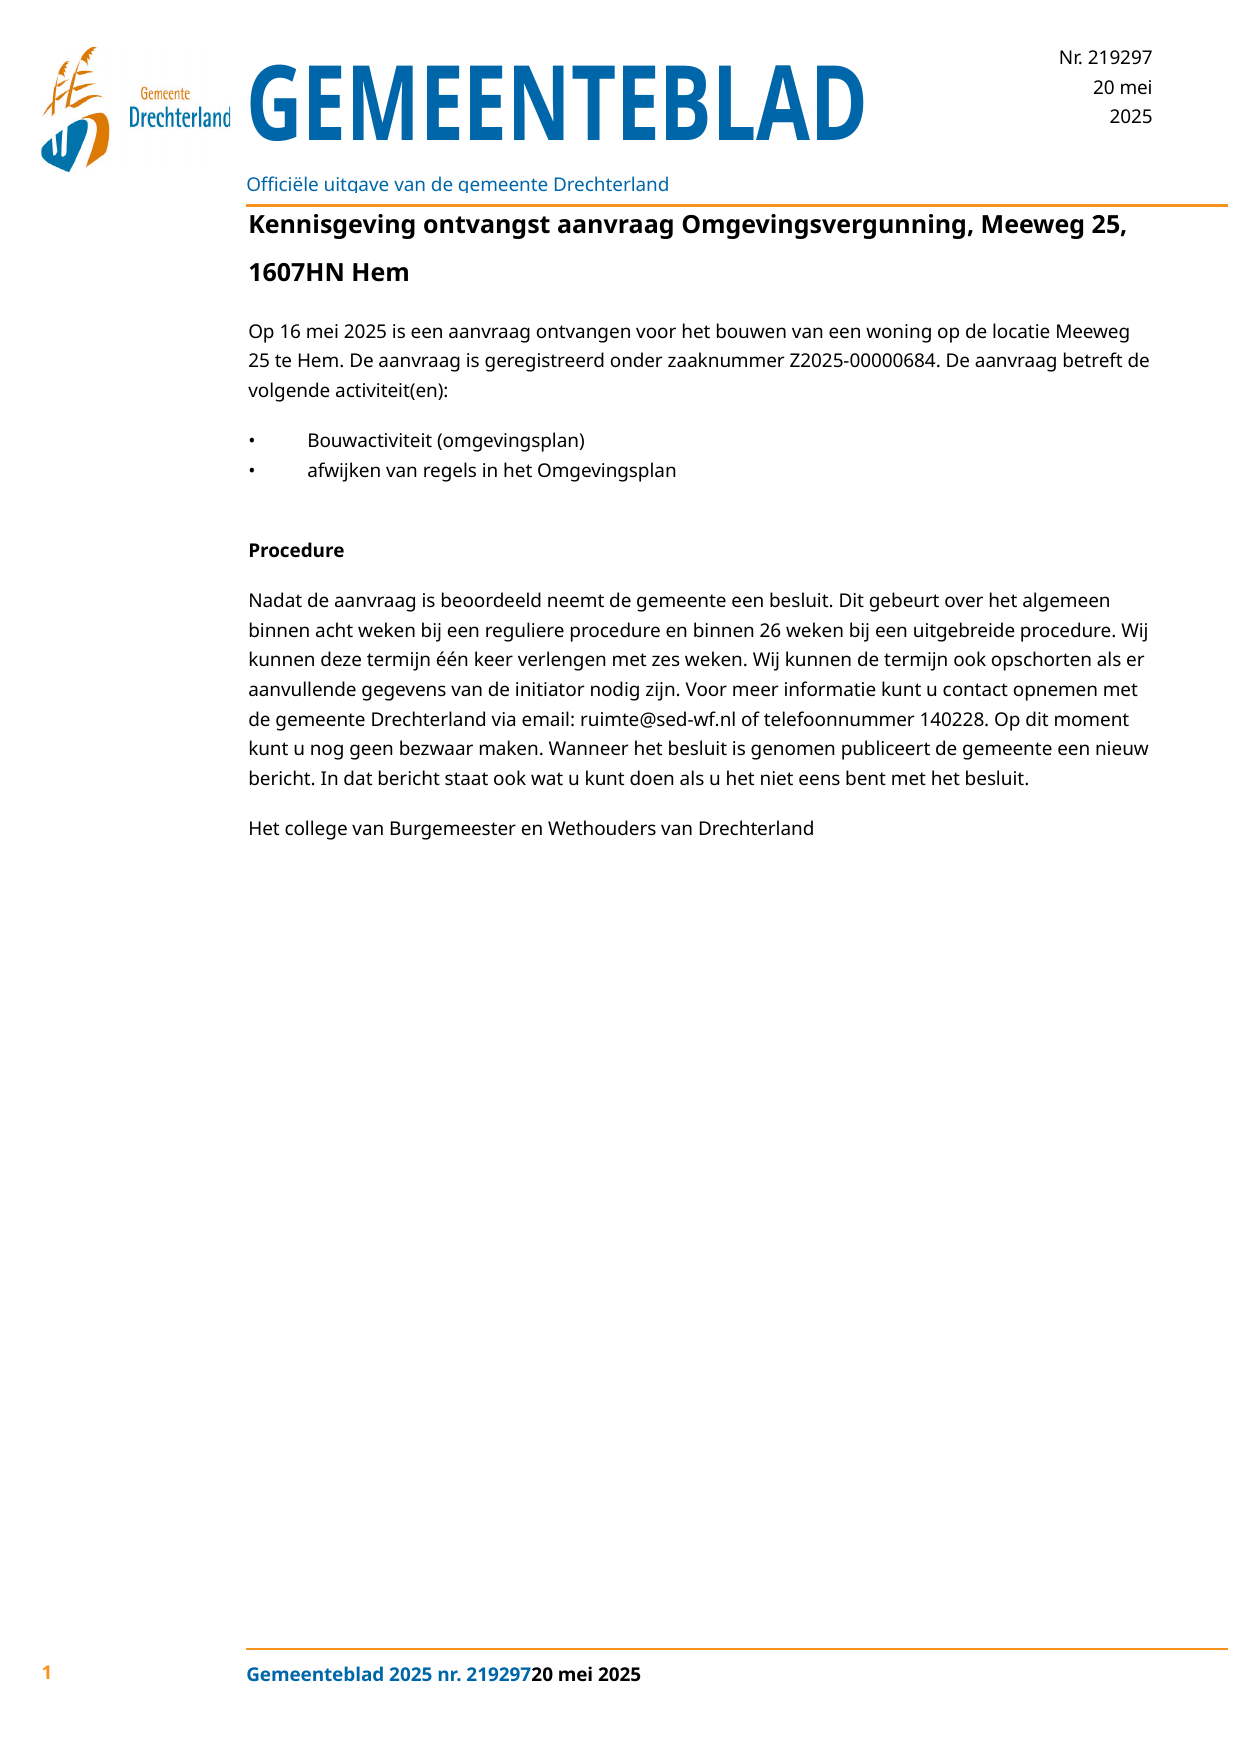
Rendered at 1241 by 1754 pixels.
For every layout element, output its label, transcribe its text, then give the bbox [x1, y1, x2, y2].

list Bouwactiviteit (omgevingsplan) [248, 427, 1152, 453]
text Nadat de aanvraag is beoordeeld neemt de gemeente een besluit. Dit gebeurt over het algemeen binnen acht weken bij een reguliere procedure en binnen 26 weken bij een uitgebreide procedure. Wij kunnen deze termijn één keer verlengen met zes weken. Wij kunnen de termijn ook opschorten als er aanvullende gegevens van de initiator nodig zijn. Voor meer informatie kunt u contact opnemen met de gemeente Drechterland via email: ruimte@sed-wf.nl of telefoonnummer 140228. Op dit moment kunt u nog geen bezwaar maken. Wanneer het besluit is genomen publiceert de gemeente een nieuw bericht. In dat bericht staat ook wat u kunt doen als u het niet eens bent met het besluit. [248, 587, 1152, 791]
text Procedure [248, 537, 1152, 563]
picture [226, 115, 231, 124]
list afwijken van regels in het Omgevingsplan [248, 457, 1152, 483]
text Op 16 mei 2025 is een aanvraag ontvangen voor het bouwen van een woning op de locatie Meeweg 25 te Hem. De aanvraag is geregistreerd onder zaaknummer Z2025-00000684. De aanvraag betreft de volgende activiteit(en): [248, 318, 1152, 403]
text Kennisgeving ontvangst aanvraag Omgevingsvergunning, Meeweg 25, 1607HN Hem [248, 207, 1152, 288]
picture [41, 47, 231, 172]
picture [41, 158, 64, 172]
text Het college van Burgemeester en Wethouders van Drechterland [248, 815, 1152, 841]
